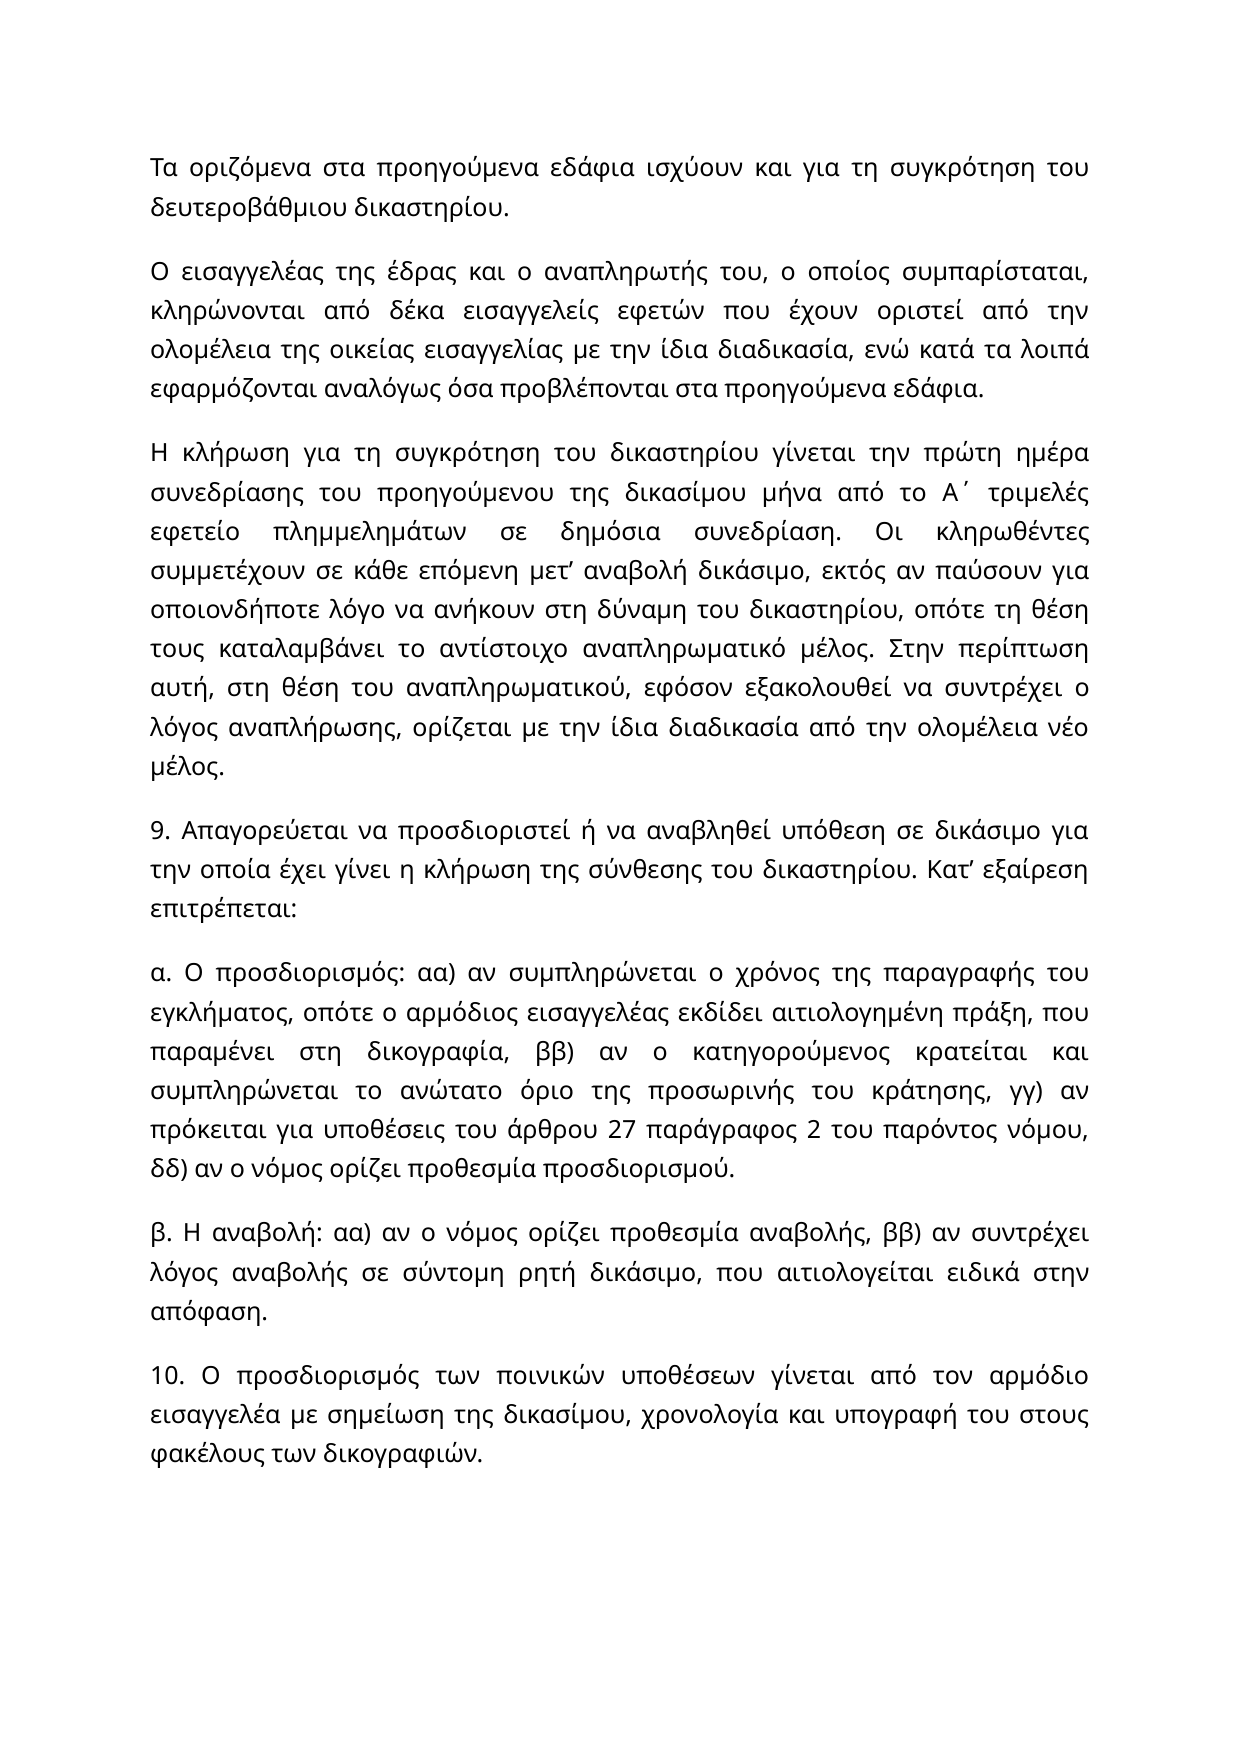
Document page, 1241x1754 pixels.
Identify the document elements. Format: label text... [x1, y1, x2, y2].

text Τα οριζόμενα στα προηγούμενα εδάφια ισχύουν και για τη συγκρότηση του δευτεροβάθμιου δικαστηρίου. [150, 150, 1090, 223]
text β. Η αναβολή: αα) αν ο νόμος ορίζει προθεσμία αναβολής, ββ) αν συντρέχει λόγος αναβολής σε σύντομη ρητή δικάσιμο, που αιτιολογείται ειδικά στην απόφαση. [150, 1215, 1090, 1327]
text α. Ο προσδιορισμός: αα) αν συμπληρώνεται ο χρόνος της παραγραφής του εγκλήματος, οπότε ο αρμόδιος εισαγγελέας εκδίδει αιτιολογημένη πράξη, που παραμένει στη δικογραφία, ββ) αν ο κατηγορούμενος κρατείται και συμπληρώνεται το ανώτατο όριο της προσωρινής του κράτησης, γγ) αν πρόκειται για υποθέσεις του άρθρου 27 παράγραφος 2 του παρόντος νόμου, δδ) αν ο νόμος ορίζει προθεσμία προσδιορισμού. [150, 955, 1090, 1185]
text Η κλήρωση για τη συγκρότηση του δικαστηρίου γίνεται την πρώτη ημέρα συνεδρίασης του προηγούμενου της δικασίμου μήνα από το Α΄ τριμελές εφετείο πλημμελημάτων σε δημόσια συνεδρίαση. Οι κληρωθέντες συμμετέχουν σε κάθε επόμενη μετ’ αναβολή δικάσιμο, εκτός αν παύσουν για οποιονδήποτε λόγο να ανήκουν στη δύναμη του δικαστηρίου, οπότε τη θέση τους καταλαμβάνει το αντίστοιχο αναπληρωματικό μέλος. Στην περίπτωση αυτή, στη θέση του αναπληρωματικού, εφόσον εξακολουθεί να συντρέχει ο λόγος αναπλήρωσης, ορίζεται με την ίδια διαδικασία από την ολομέλεια νέο μέλος. [150, 435, 1090, 782]
text 10. Ο προσδιορισμός των ποινικών υποθέσεων γίνεται από τον αρμόδιο εισαγγελέα με σημείωση της δικασίμου, χρονολογία και υπογραφή του στους φακέλους των δικογραφιών. [150, 1357, 1090, 1470]
text Ο εισαγγελέας της έδρας και ο αναπληρωτής του, ο οποίος συμπαρίσταται, κληρώνονται από δέκα εισαγγελείς εφετών που έχουν οριστεί από την ολομέλεια της οικείας εισαγγελίας με την ίδια διαδικασία, ενώ κατά τα λοιπά εφαρμόζονται αναλόγως όσα προβλέπονται στα προηγούμενα εδάφια. [150, 253, 1090, 405]
text 9. Απαγορεύεται να προσδιοριστεί ή να αναβληθεί υπόθεση σε δικάσιμο για την οποία έχει γίνει η κλήρωση της σύνθεσης του δικαστηρίου. Κατ’ εξαίρεση επιτρέπεται: [150, 812, 1090, 925]
